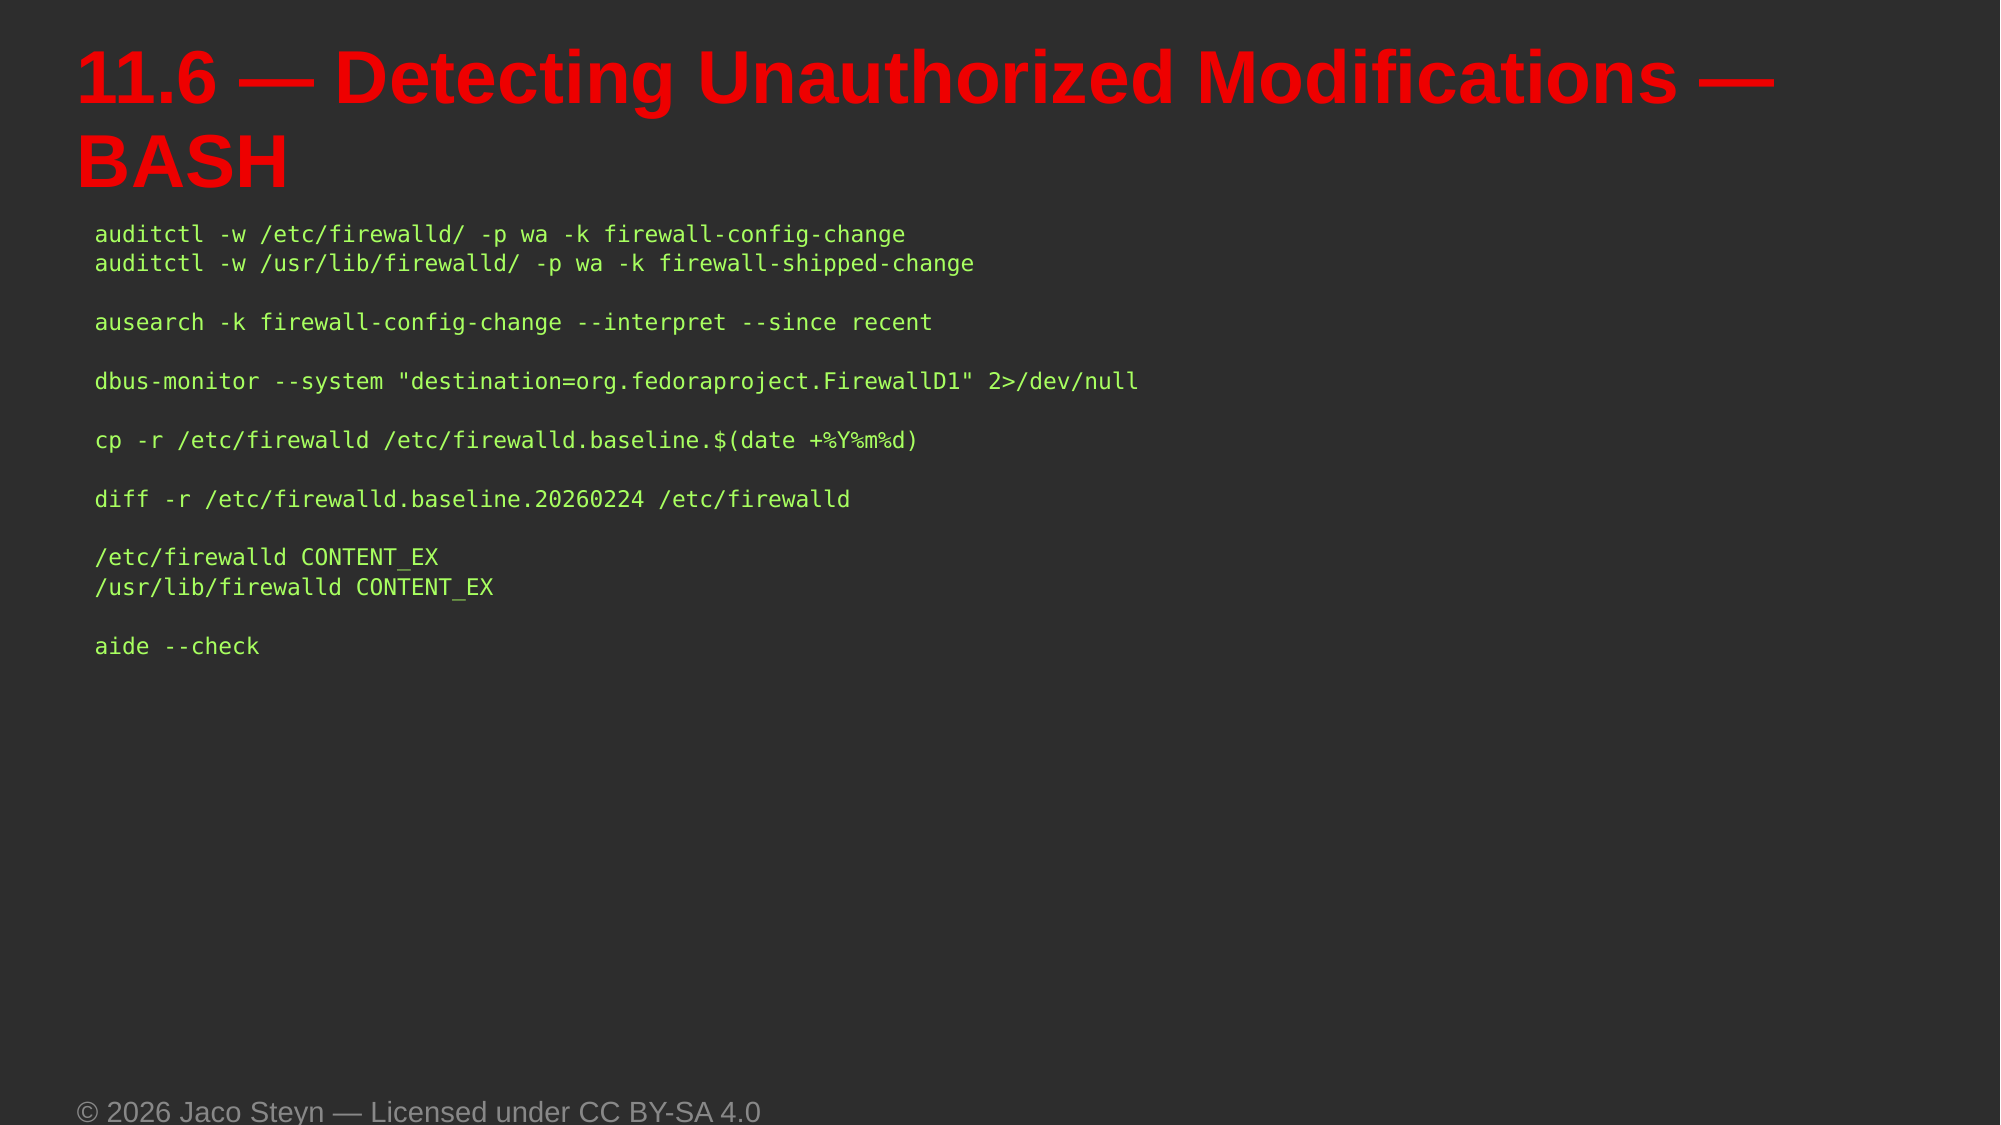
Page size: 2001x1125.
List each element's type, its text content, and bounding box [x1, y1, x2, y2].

text_box © 2026 Jaco Steyn — Licensed under CC BY-SA 4.0 [59, 1083, 1942, 1120]
text_box 11.6 — Detecting Unauthorized Modifications — BASH [59, 23, 1942, 178]
text_box auditctl -w /etc/firewalld/ -p wa -k firewall-config-change auditctl -w /usr/lib/firewalld/ -p wa -k firewall-shipped-change ausearch -k firewall-config-change --interpret --since recent dbus-monitor --system "destination=org.fedoraproject.FirewallD1" 2>/dev/null cp -r /etc/firewalld /etc/firewalld.baseline.$(date +%Y%m%d) diff -r /etc/firewalld.baseline.20260224 /etc/firewalld /etc/firewalld CONTENT_EX /usr/lib/firewalld CONTENT_EX aide --check [59, 194, 1942, 1052]
